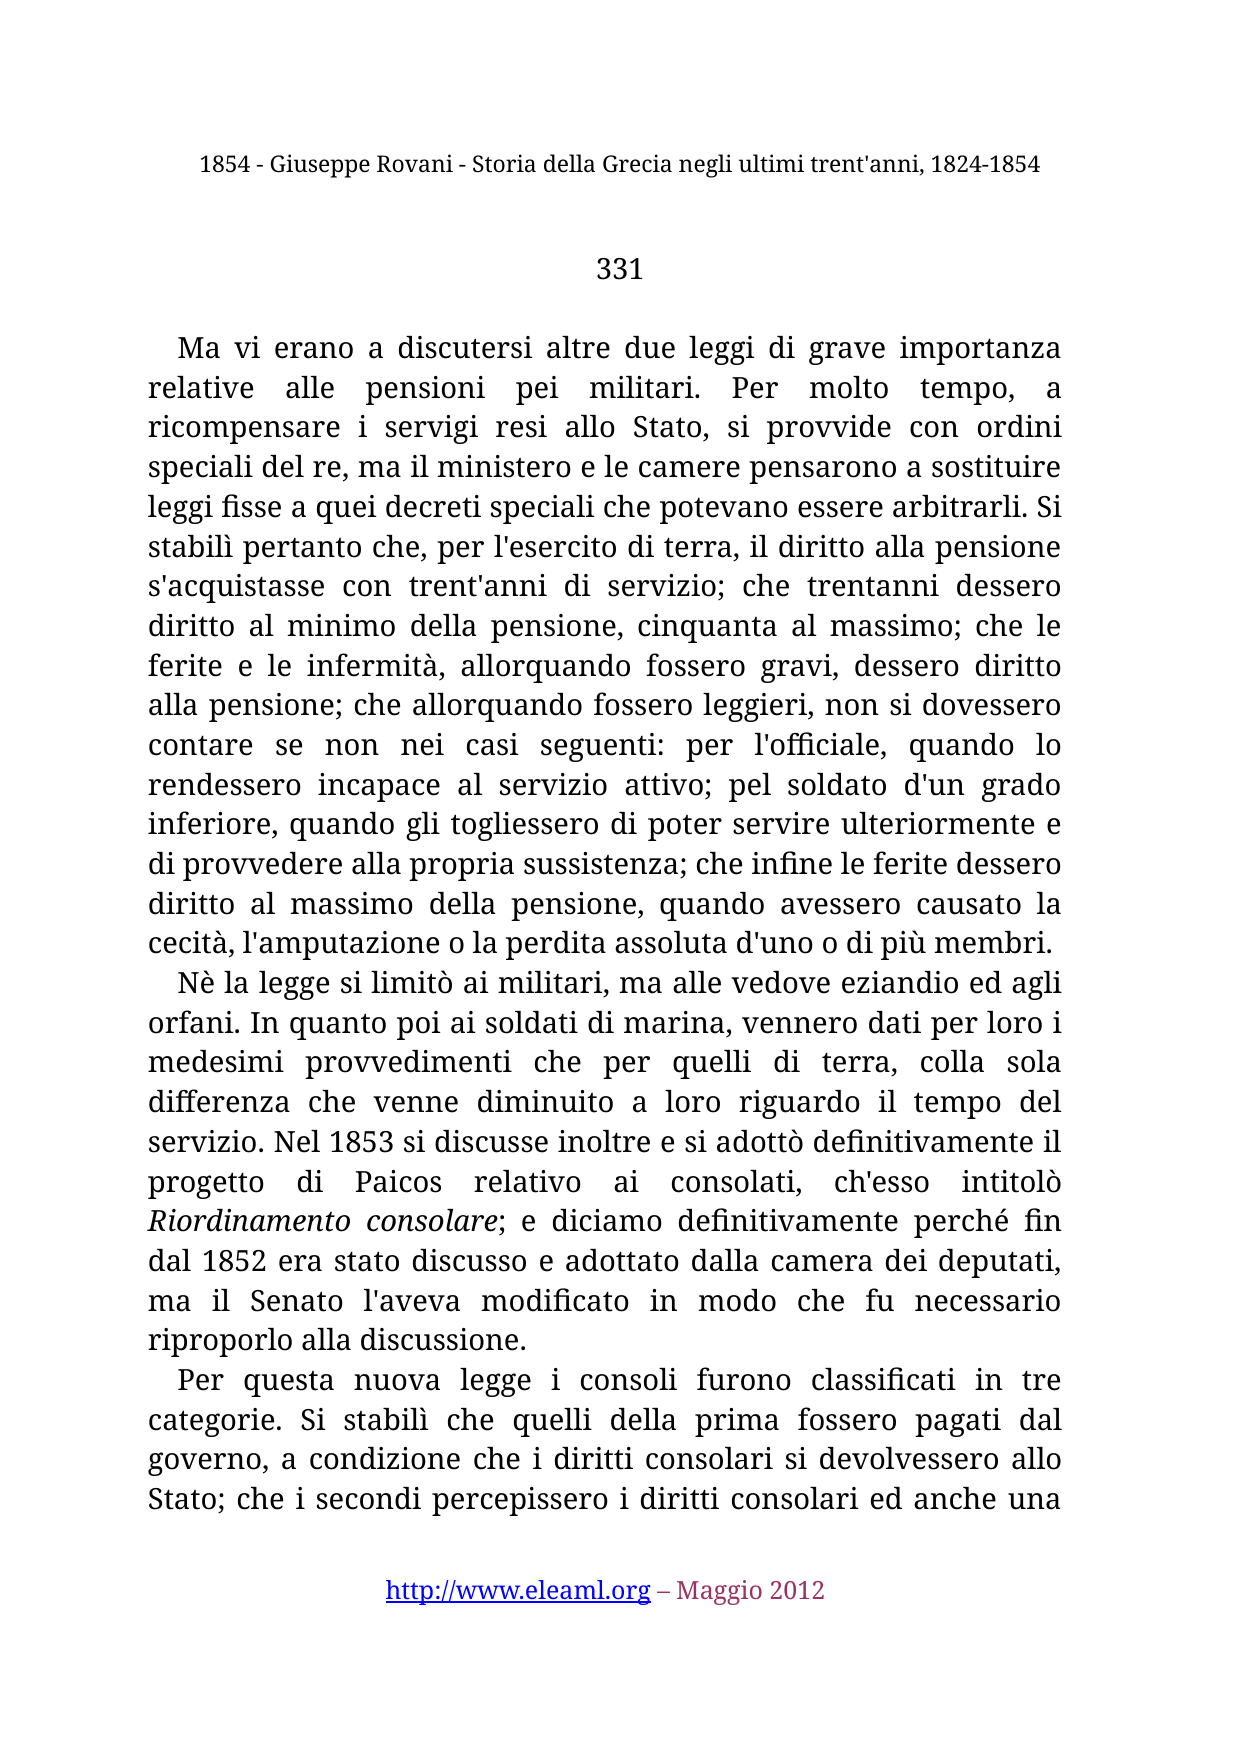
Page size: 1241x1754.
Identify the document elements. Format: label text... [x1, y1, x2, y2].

text 331 [148, 248, 1063, 288]
text Per questa nuova legge i consoli furono classificati in tre categorie. Si stabilì che quelli della prima fossero pagati dal governo, a condizione che i diritti consolari si devolvessero allo Stato; che i secondi percepissero i diritti consolari ed anche una [148, 1359, 1063, 1518]
text Nè la legge si limitò ai militari, ma alle vedove eziandio ed agli orfani. In quanto poi ai soldati di marina, vennero dati per loro i medesimi provvedimenti che per quelli di terra, colla sola differenza che venne diminuito a loro riguardo il tempo del servizio. Nel 1853 si discusse inoltre e si adottò definitivamente il progetto di Paicos relativo ai consolati, ch'esso intitolò Riordinamento consolare; e diciamo definitivamente perché fin dal 1852 era stato discusso e adottato dalla camera dei deputati, ma il Senato l'aveva modificato in modo che fu necessario riproporlo alla discussione. [148, 962, 1063, 1359]
text Ma vi erano a discutersi altre due leggi di grave importanza relative alle pensioni pei militari. Per molto tempo, a ricompensare i servigi resi allo Stato, si provvide con ordini speciali del re, ma il ministero e le camere pensarono a sostituire leggi fisse a quei decreti speciali che potevano essere arbitrarli. Si stabilì pertanto che, per l'esercito di terra, il diritto alla pensione s'acquistasse con trent'anni di servizio; che trentanni dessero diritto al minimo della pensione, cinquanta al massimo; che le ferite e le infermità, allorquando fossero gravi, dessero diritto alla pensione; che allorquando fossero leggieri, non si dovessero contare se non nei casi seguenti: per l'officiale, quando lo rendessero incapace al servizio attivo; pel soldato d'un grado inferiore, quando gli togliessero di poter servire ulteriormente e di provvedere alla propria sussistenza; che infine le ferite dessero diritto al massimo della pensione, quando avessero causato la cecità, l'amputazione o la perdita assoluta d'uno o di più membri. [148, 327, 1063, 962]
